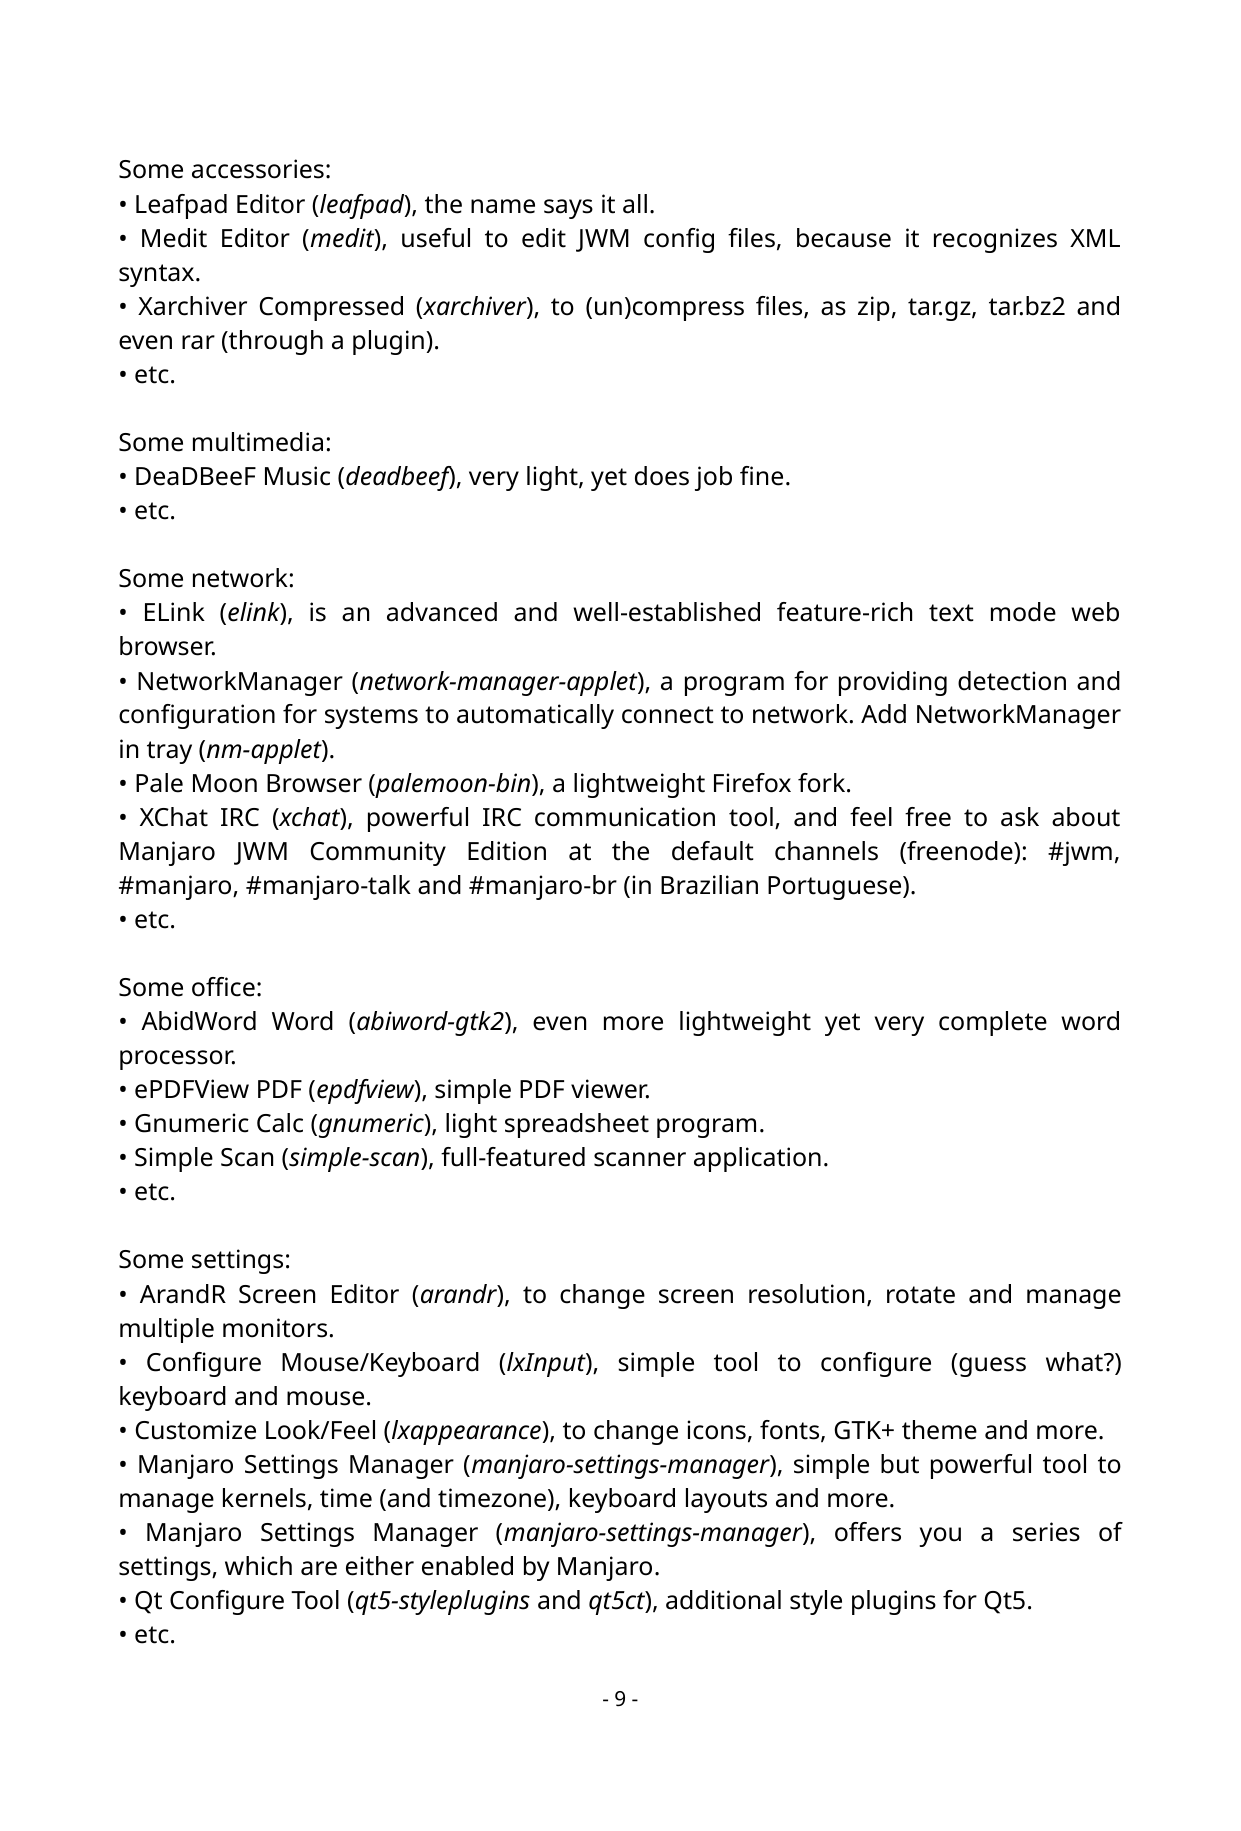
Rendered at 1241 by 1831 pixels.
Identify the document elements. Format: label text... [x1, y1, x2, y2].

text • etc. [118, 1617, 1122, 1651]
text Some network: [118, 561, 1122, 595]
text Some office: [118, 970, 1122, 1004]
text • Pale Moon Browser (palemoon-bin), a lightweight Firefox fork. [118, 765, 1122, 799]
text Some multimedia: [118, 425, 1122, 459]
text Some settings: [118, 1242, 1122, 1276]
text • etc. [118, 493, 1122, 527]
text • AbidWord Word (abiword-gtk2), even more lightweight yet very complete word processor. [118, 1004, 1122, 1072]
text • ArandR Screen Editor (arandr), to change screen resolution, rotate and manage multiple monitors. [118, 1276, 1122, 1344]
text • Medit Editor (medit), useful to edit JWM config files, because it recognizes XML syntax. [118, 220, 1122, 288]
text • XChat IRC (xchat), powerful IRC communication tool, and feel free to ask about Manjaro JWM Community Edition at the default channels (freenode): #jwm, #manjaro, #manjaro-talk and #manjaro-br (in Brazilian Portuguese). [118, 799, 1122, 902]
text • Customize Look/Feel (lxappearance), to change icons, fonts, GTK+ theme and more. [118, 1412, 1122, 1447]
text • Configure Mouse/Keyboard (lxInput), simple tool to configure (guess what?) keyboard and mouse. [118, 1344, 1122, 1412]
text • ELink (elink), is an advanced and well-established feature-rich text mode web browser. [118, 595, 1122, 663]
text Some accessories: [118, 152, 1122, 186]
text • DeaDBeeF Music (deadbeef), very light, yet does job fine. [118, 459, 1122, 493]
text • etc. [118, 902, 1122, 936]
text • Xarchiver Compressed (xarchiver), to (un)compress files, as zip, tar.gz, tar.bz2 and even rar (through a plugin). [118, 288, 1122, 357]
text • etc. [118, 357, 1122, 391]
text • Leafpad Editor (leafpad), the name says it all. [118, 186, 1122, 220]
text • etc. [118, 1174, 1122, 1208]
text • NetworkManager (network-manager-applet), a program for providing detection and configuration for systems to automatically connect to network. Add NetworkManager in tray (nm-applet). [118, 663, 1122, 765]
text • Manjaro Settings Manager (manjaro-settings-manager), simple but powerful tool to manage kernels, time (and timezone), keyboard layouts and more. [118, 1447, 1122, 1515]
text • Manjaro Settings Manager (manjaro-settings-manager), offers you a series of settings, which are either enabled by Manjaro. [118, 1515, 1122, 1583]
text • ePDFView PDF (epdfview), simple PDF viewer. [118, 1072, 1122, 1106]
text • Simple Scan (simple-scan), full-featured scanner application. [118, 1140, 1122, 1174]
text • Qt Configure Tool (qt5-styleplugins and qt5ct), additional style plugins for Qt5. [118, 1583, 1122, 1617]
text • Gnumeric Calc (gnumeric), light spreadsheet program. [118, 1106, 1122, 1140]
